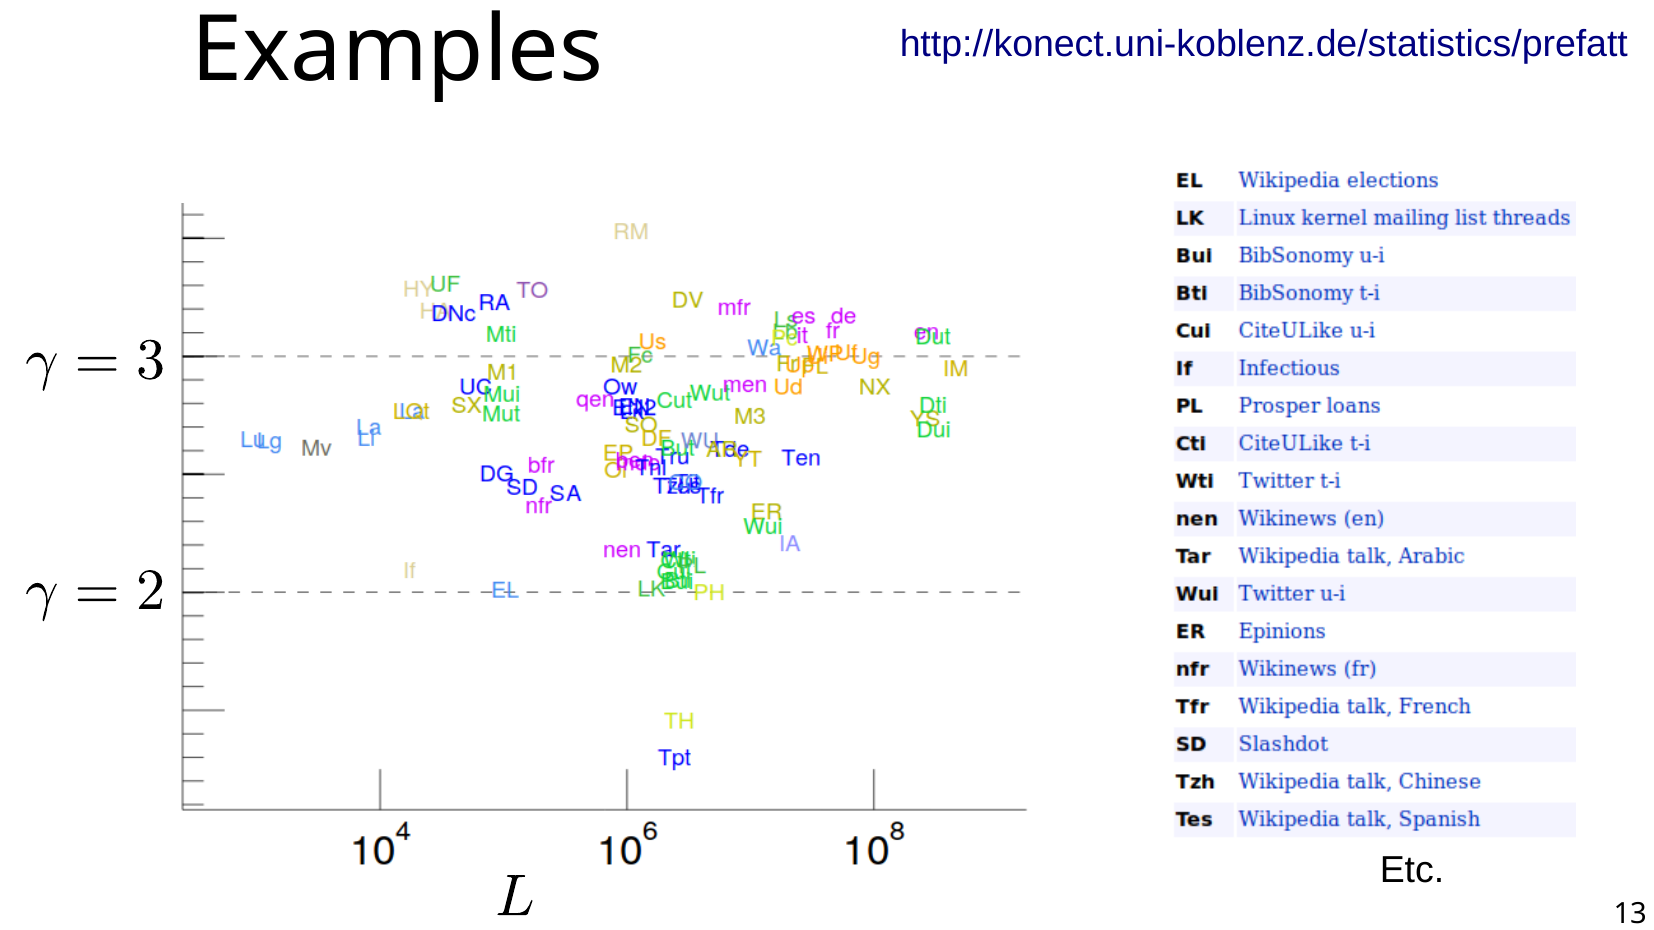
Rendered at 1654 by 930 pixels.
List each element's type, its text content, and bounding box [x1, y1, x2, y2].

picture [1165, 164, 1576, 842]
text_box [25, 339, 166, 391]
title Examples [0, 0, 796, 97]
text_box [25, 570, 166, 622]
text_box [495, 875, 535, 916]
text_box Etc. [1365, 841, 1591, 899]
picture [179, 203, 1045, 871]
text_box http://konect.uni-koblenz.de/statistics/prefatt [885, 15, 1644, 72]
